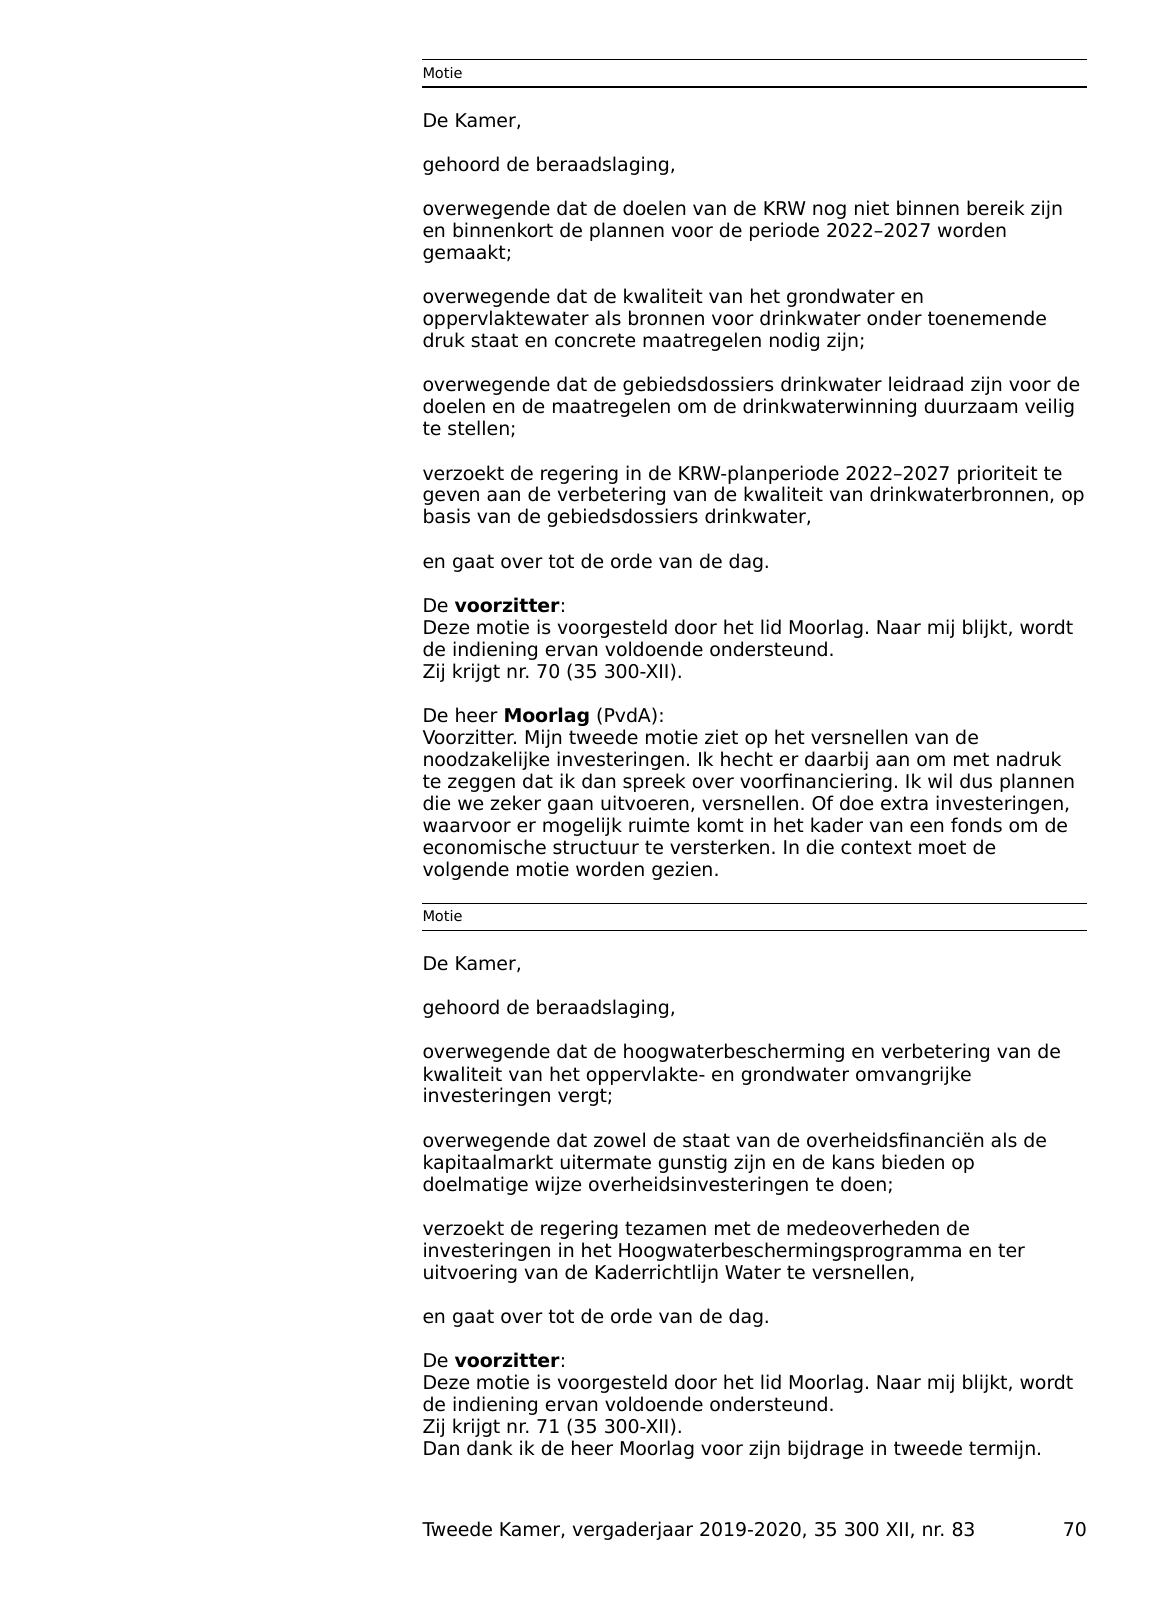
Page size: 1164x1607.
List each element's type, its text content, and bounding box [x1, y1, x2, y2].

text overwegende dat de hoogwaterbescherming en verbetering van de kwaliteit van het oppervlakte- en grondwater omvangrijke investeringen vergt; [422, 1041, 1087, 1107]
text De voorzitter: [422, 1350, 1087, 1372]
text Zij krijgt nr. 70 (35 300-XII). [422, 661, 1087, 683]
text overwegende dat de gebiedsdossiers drinkwater leidraad zijn voor de doelen en de maatregelen om de drinkwaterwinning duurzaam veilig te stellen; [422, 374, 1087, 440]
text overwegende dat zowel de staat van de overheidsfinanciën als de kapitaalmarkt uitermate gunstig zijn en de kans bieden op doelmatige wijze overheidsinvesteringen te doen; [422, 1129, 1087, 1196]
text overwegende dat de kwaliteit van het grondwater en oppervlaktewater als bronnen voor drinkwater onder toenemende druk staat en concrete maatregelen nodig zijn; [422, 286, 1087, 352]
text verzoekt de regering tezamen met de medeoverheden de investeringen in het Hoogwaterbeschermingsprogramma en ter uitvoering van de Kaderrichtlijn Water te versnellen, [422, 1218, 1087, 1284]
text De voorzitter: [422, 595, 1087, 617]
text gehoord de beraadslaging, [422, 997, 1087, 1019]
text en gaat over tot de orde van de dag. [422, 1306, 1087, 1328]
text De Kamer, [422, 953, 1087, 975]
text De heer Moorlag (PvdA): [422, 705, 1087, 727]
text Deze motie is voorgesteld door het lid Moorlag. Naar mij blijkt, wordt de indiening ervan voldoende ondersteund. [422, 1372, 1087, 1416]
text Voorzitter. Mijn tweede motie ziet op het versnellen van de noodzakelijke investeringen. Ik hecht er daarbij aan om met nadruk te zeggen dat ik dan spreek over voorfinanciering. Ik wil dus plannen die we zeker gaan uitvoeren, versnellen. Of doe extra investeringen, waarvoor er mogelijk ruimte komt in het kader van een fonds om de economische structuur te versterken. In die context moet de volgende motie worden gezien. [422, 727, 1087, 881]
text overwegende dat de doelen van de KRW nog niet binnen bereik zijn en binnenkort de plannen voor de periode 2022–2027 worden gemaakt; [422, 198, 1087, 264]
text en gaat over tot de orde van de dag. [422, 551, 1087, 572]
text gehoord de beraadslaging, [422, 154, 1087, 176]
table_header Motie [422, 904, 1087, 930]
text De Kamer, [422, 110, 1087, 132]
table_header Motie [422, 60, 1087, 86]
text verzoekt de regering in de KRW-planperiode 2022–2027 prioriteit te geven aan de verbetering van de kwaliteit van drinkwaterbronnen, op basis van de gebiedsdossiers drinkwater, [422, 462, 1087, 528]
text Zij krijgt nr. 71 (35 300-XII). [422, 1416, 1087, 1438]
text Deze motie is voorgesteld door het lid Moorlag. Naar mij blijkt, wordt de indiening ervan voldoende ondersteund. [422, 617, 1087, 661]
text Dan dank ik de heer Moorlag voor zijn bijdrage in tweede termijn. [422, 1438, 1087, 1460]
